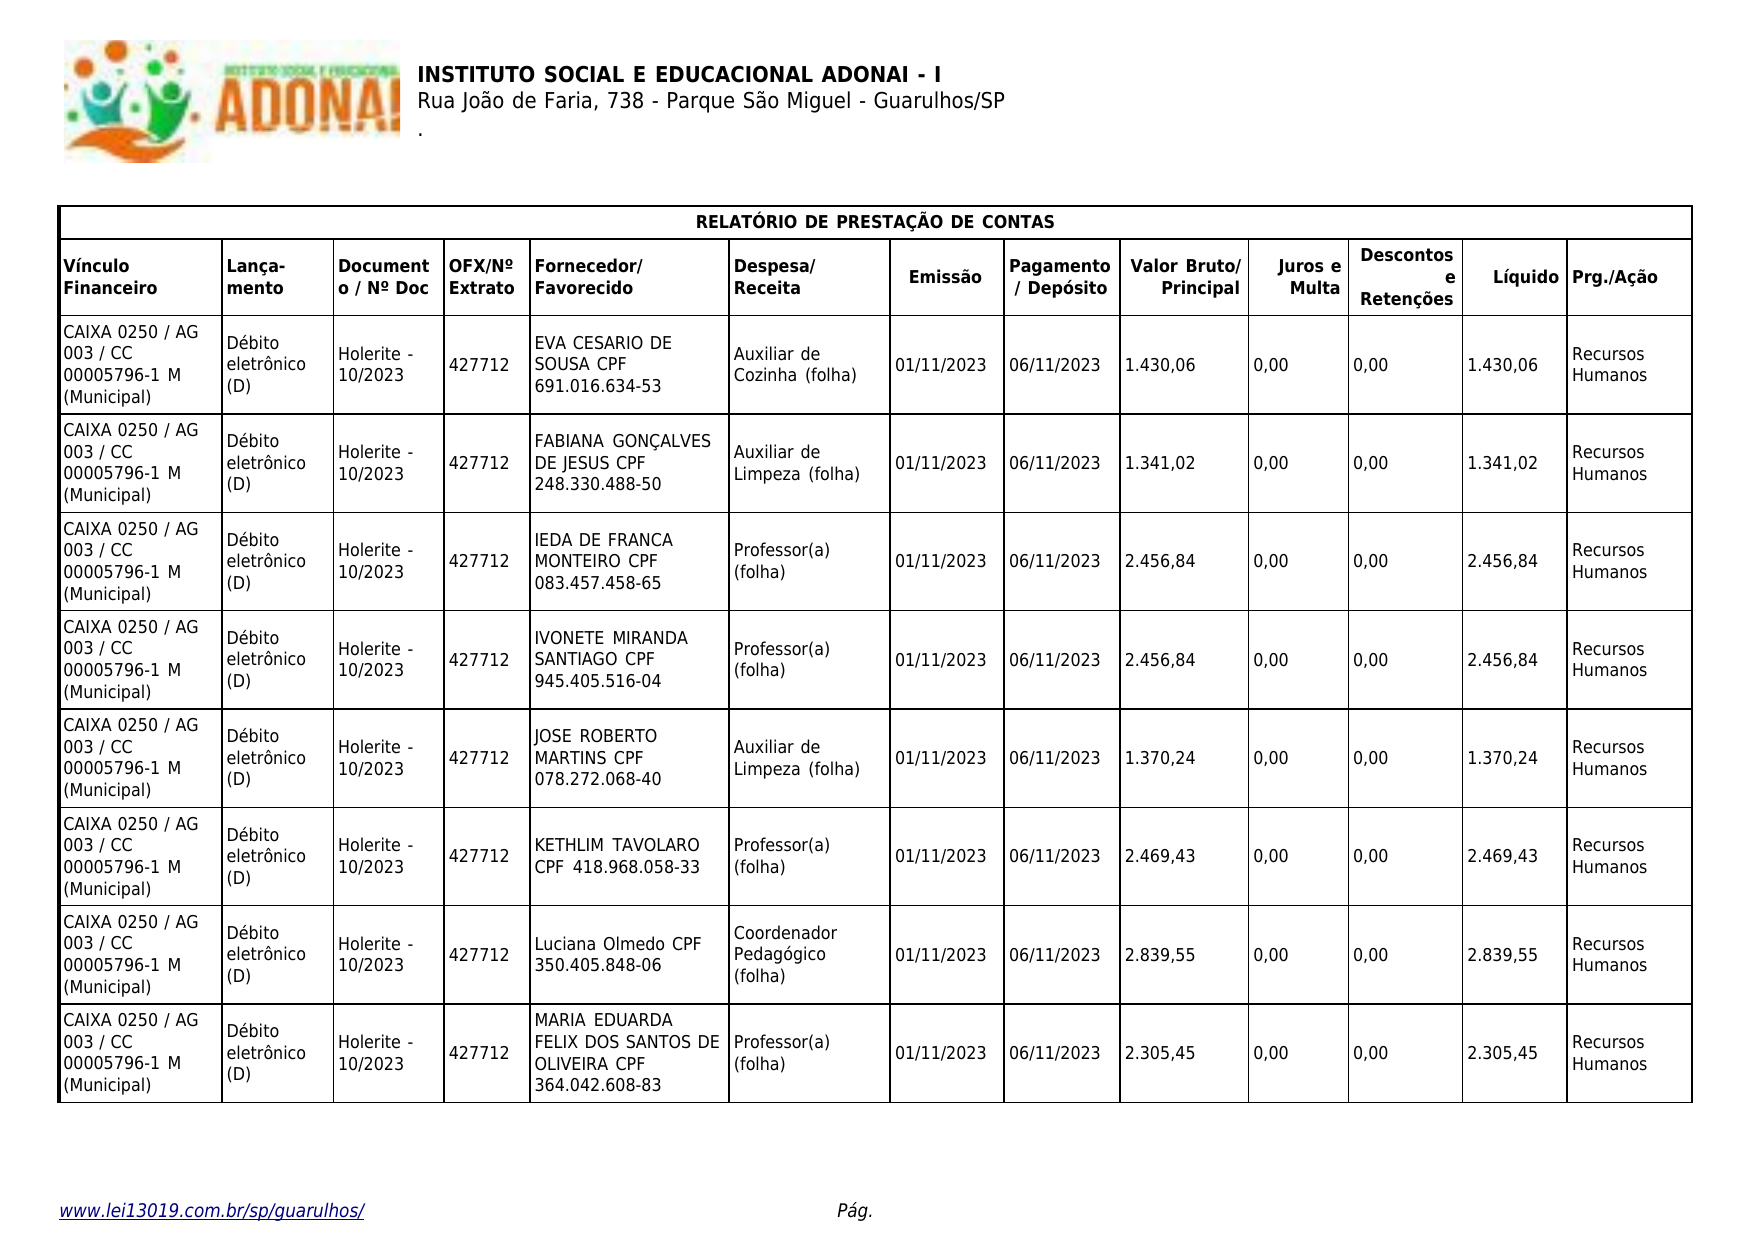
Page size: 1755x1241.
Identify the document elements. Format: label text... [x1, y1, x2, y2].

table_cell Débito eletrônico (D) [223, 611, 333, 708]
table_cell Recursos Humanos [1568, 906, 1691, 1003]
table_cell 427712 [445, 611, 529, 708]
table_cell 06/11/2023 [1005, 611, 1119, 708]
table_cell 0,00 [1249, 808, 1348, 905]
table_cell 06/11/2023 [1005, 1005, 1119, 1101]
table_cell 2.305,45 [1121, 1005, 1248, 1101]
table_cell 1.370,24 [1121, 710, 1248, 806]
table_cell 01/11/2023 [891, 906, 1003, 1003]
table_cell KETHLIM TAVOLARO CPF 418.968.058-33 [531, 808, 728, 905]
table_cell Coordenador Pedagógico (folha) [730, 906, 889, 1003]
table_cell Holerite - 10/2023 [334, 710, 443, 806]
table_cell CAIXA 0250 / AG 003 / CC 00005796-1 M (Municipal) [61, 710, 221, 806]
table_cell CAIXA 0250 / AG 003 / CC 00005796-1 M (Municipal) [61, 906, 221, 1003]
table_cell 2.456,84 [1121, 611, 1248, 708]
table_cell 2.456,84 [1463, 611, 1566, 708]
table_cell 01/11/2023 [891, 513, 1003, 610]
table_cell CAIXA 0250 / AG 003 / CC 00005796-1 M (Municipal) [61, 1005, 221, 1101]
table_cell 2.469,43 [1463, 808, 1566, 905]
table_cell 0,00 [1249, 611, 1348, 708]
table_cell Document o / Nº Doc [334, 240, 443, 315]
table_cell Lança- mento [223, 240, 333, 315]
table_cell Juros e Multa [1249, 240, 1348, 315]
table_cell 427712 [445, 415, 529, 511]
table_cell 0,00 [1249, 1005, 1348, 1101]
table_cell 2.456,84 [1121, 513, 1248, 610]
table_cell CAIXA 0250 / AG 003 / CC 00005796-1 M (Municipal) [61, 808, 221, 905]
table_header RELATÓRIO DE PRESTAÇÃO DE CONTAS [61, 207, 1691, 238]
table_cell Professor(a) (folha) [730, 1005, 889, 1101]
table_cell CAIXA 0250 / AG 003 / CC 00005796-1 M (Municipal) [61, 415, 221, 511]
table_cell CAIXA 0250 / AG 003 / CC 00005796-1 M (Municipal) [61, 316, 221, 413]
table_cell 2.839,55 [1121, 906, 1248, 1003]
table_cell 01/11/2023 [891, 415, 1003, 511]
table_cell 0,00 [1349, 513, 1462, 610]
table_cell 0,00 [1249, 710, 1348, 806]
table_cell 01/11/2023 [891, 1005, 1003, 1101]
table_cell Luciana Olmedo CPF 350.405.848-06 [531, 906, 728, 1003]
table_cell 0,00 [1349, 611, 1462, 708]
table_cell 01/11/2023 [891, 710, 1003, 806]
table_cell Holerite - 10/2023 [334, 316, 443, 413]
table_cell Emissão [891, 240, 1003, 315]
table_cell 0,00 [1349, 710, 1462, 806]
table_cell Líquido [1463, 240, 1566, 315]
table_cell Professor(a) (folha) [730, 611, 889, 708]
table_cell Recursos Humanos [1568, 316, 1691, 413]
table_cell 06/11/2023 [1005, 316, 1119, 413]
table_cell FABIANA GONÇALVES DE JESUS CPF 248.330.488-50 [531, 415, 728, 511]
table_cell Professor(a) (folha) [730, 513, 889, 610]
table_cell 06/11/2023 [1005, 513, 1119, 610]
table_cell 427712 [445, 513, 529, 610]
table_cell 1.430,06 [1463, 316, 1566, 413]
table_cell 1.370,24 [1463, 710, 1566, 806]
table_cell CAIXA 0250 / AG 003 / CC 00005796-1 M (Municipal) [61, 513, 221, 610]
table_cell Holerite - 10/2023 [334, 513, 443, 610]
table_cell 427712 [445, 906, 529, 1003]
table_cell 0,00 [1349, 1005, 1462, 1101]
table_cell 0,00 [1349, 316, 1462, 413]
table_cell IEDA DE FRANCA MONTEIRO CPF 083.457.458-65 [531, 513, 728, 610]
table_cell Vínculo Financeiro [61, 240, 221, 315]
table_cell Descontos e Retenções [1349, 240, 1462, 315]
table_cell Holerite - 10/2023 [334, 906, 443, 1003]
table_cell 1.341,02 [1463, 415, 1566, 511]
table_cell Débito eletrônico (D) [223, 415, 333, 511]
table_cell Auxiliar de Limpeza (folha) [730, 415, 889, 511]
table_cell 06/11/2023 [1005, 415, 1119, 511]
table_cell Recursos Humanos [1568, 611, 1691, 708]
table_cell 0,00 [1249, 316, 1348, 413]
table_cell Auxiliar de Limpeza (folha) [730, 710, 889, 806]
table_cell Holerite - 10/2023 [334, 611, 443, 708]
table_cell 0,00 [1349, 415, 1462, 511]
table_cell Recursos Humanos [1568, 1005, 1691, 1101]
table_cell 0,00 [1249, 415, 1348, 511]
table_cell 06/11/2023 [1005, 710, 1119, 806]
table_cell Débito eletrônico (D) [223, 906, 333, 1003]
table_cell Holerite - 10/2023 [334, 1005, 443, 1101]
table_cell 427712 [445, 316, 529, 413]
table_cell IVONETE MIRANDA SANTIAGO CPF 945.405.516-04 [531, 611, 728, 708]
table_cell EVA CESARIO DE SOUSA CPF 691.016.634-53 [531, 316, 728, 413]
table_cell 0,00 [1249, 906, 1348, 1003]
table_cell Débito eletrônico (D) [223, 808, 333, 905]
table_cell 06/11/2023 [1005, 906, 1119, 1003]
table_cell 0,00 [1349, 906, 1462, 1003]
table_cell MARIA EDUARDA FELIX DOS SANTOS DE OLIVEIRA CPF 364.042.608-83 [531, 1005, 728, 1101]
table_cell 1.430,06 [1121, 316, 1248, 413]
table_cell 427712 [445, 808, 529, 905]
table_cell Pagamento / Depósito [1005, 240, 1119, 315]
table_cell 2.456,84 [1463, 513, 1566, 610]
table_cell Prg./Ação [1568, 240, 1691, 315]
table_cell 427712 [445, 710, 529, 806]
table_cell Valor Bruto/ Principal [1121, 240, 1248, 315]
table_cell 0,00 [1249, 513, 1348, 610]
table_cell 01/11/2023 [891, 316, 1003, 413]
table_cell Auxiliar de Cozinha (folha) [730, 316, 889, 413]
table_cell Recursos Humanos [1568, 415, 1691, 511]
table_cell Despesa/ Receita [730, 240, 889, 315]
table_cell Débito eletrônico (D) [223, 1005, 333, 1101]
table_cell Professor(a) (folha) [730, 808, 889, 905]
table_cell Fornecedor/ Favorecido [531, 240, 728, 315]
table_cell CAIXA 0250 / AG 003 / CC 00005796-1 M (Municipal) [61, 611, 221, 708]
table_cell 1.341,02 [1121, 415, 1248, 511]
table_cell 01/11/2023 [891, 808, 1003, 905]
table_cell 06/11/2023 [1005, 808, 1119, 905]
table_cell Débito eletrônico (D) [223, 710, 333, 806]
table_cell OFX/Nº Extrato [445, 240, 529, 315]
table_cell 01/11/2023 [891, 611, 1003, 708]
table_cell Holerite - 10/2023 [334, 415, 443, 511]
table_cell Holerite - 10/2023 [334, 808, 443, 905]
table_cell JOSE ROBERTO MARTINS CPF 078.272.068-40 [531, 710, 728, 806]
table_cell 427712 [445, 1005, 529, 1101]
table_cell Recursos Humanos [1568, 710, 1691, 806]
table_cell Recursos Humanos [1568, 513, 1691, 610]
table_cell 2.469,43 [1121, 808, 1248, 905]
table_cell 0,00 [1349, 808, 1462, 905]
table_cell Débito eletrônico (D) [223, 316, 333, 413]
table_cell Recursos Humanos [1568, 808, 1691, 905]
table_cell 2.839,55 [1463, 906, 1566, 1003]
table_cell Débito eletrônico (D) [223, 513, 333, 610]
table_cell 2.305,45 [1463, 1005, 1566, 1101]
